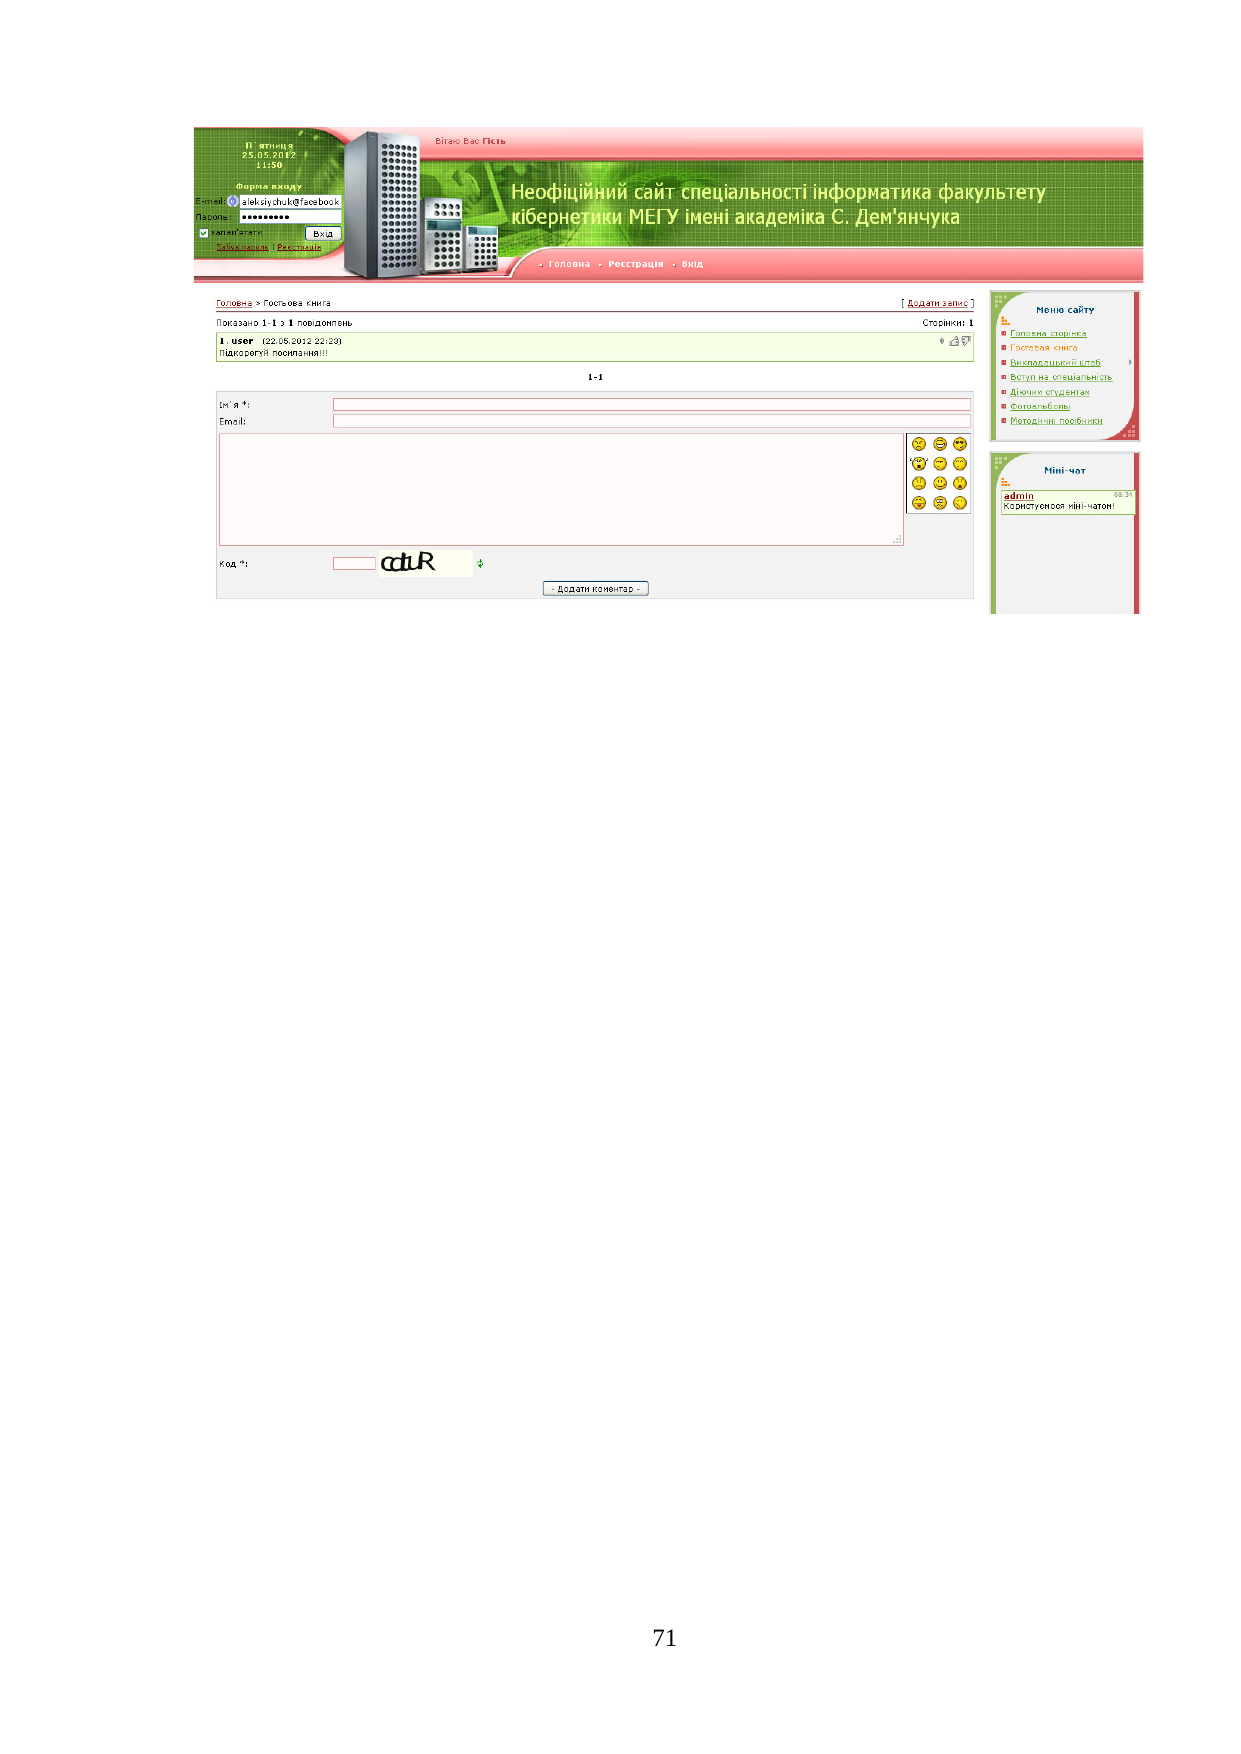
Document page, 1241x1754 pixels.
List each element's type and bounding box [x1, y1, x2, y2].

picture [193, 127, 1144, 614]
